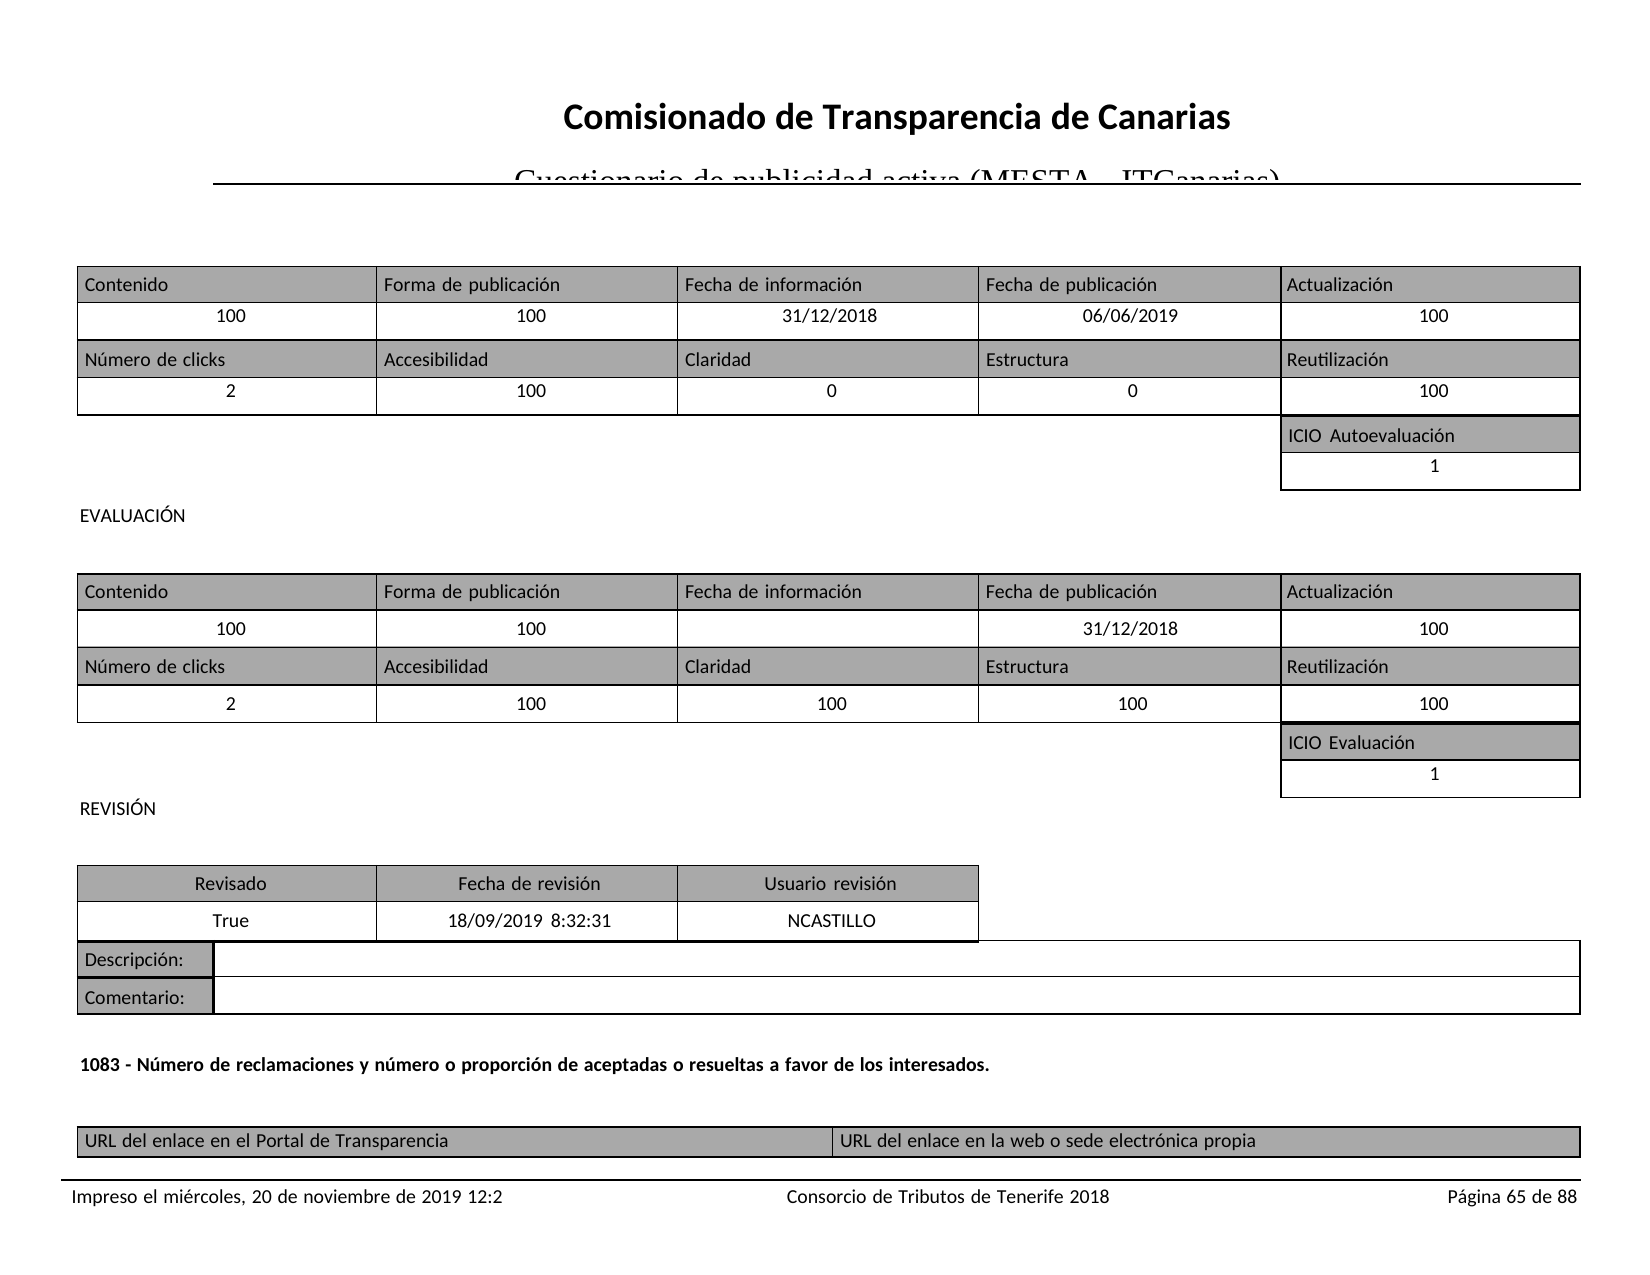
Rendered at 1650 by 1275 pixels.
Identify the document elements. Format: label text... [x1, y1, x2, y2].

table_cell 100 [678, 686, 978, 721]
table_cell 1 [1282, 453, 1579, 489]
table_header Actualización [1282, 267, 1579, 302]
table_cell Estructura [979, 341, 1280, 377]
table_cell 0 [678, 378, 978, 414]
table_cell 100 [377, 611, 677, 646]
table_cell 100 [1282, 303, 1579, 339]
table_header Forma de publicación [377, 267, 677, 302]
table_cell 2 [78, 378, 376, 414]
table_header Forma de publicación [377, 575, 677, 609]
table_header Contenido [78, 575, 376, 609]
table_cell Accesibilidad [377, 341, 677, 377]
table_cell 100 [1282, 611, 1579, 646]
table_cell Comentario: [78, 979, 212, 1013]
table_header URL del enlace en el Portal de Transparencia [78, 1128, 832, 1156]
table_cell 06/06/2019 [979, 303, 1280, 339]
table_cell Descripción: [78, 943, 212, 976]
table_cell ICIO Evaluación [1282, 725, 1579, 759]
table_cell [215, 941, 1579, 976]
table_cell 100 [377, 303, 677, 339]
table_cell Accesibilidad [377, 648, 677, 684]
table_cell ICIO Autoevaluación [1282, 417, 1579, 452]
table_header Fecha de publicación [979, 575, 1280, 609]
table_cell Número de clicks [78, 341, 376, 377]
table_header Fecha de publicación [979, 267, 1280, 302]
table_header Actualización [1282, 575, 1579, 609]
table_cell Claridad [678, 341, 978, 377]
table_cell Claridad [678, 648, 978, 684]
table_cell 2 [78, 686, 376, 721]
table_header Contenido [78, 267, 376, 302]
text 1083 - Número de reclamaciones y número o proporción de aceptadas o resueltas a favor de los interesados. [79, 1052, 1594, 1077]
table_header Usuario revisión [678, 866, 978, 901]
table_header Fecha de información [678, 267, 978, 302]
table_header [979, 865, 1580, 940]
table_header URL del enlace en la web o sede electrónica propia [833, 1128, 1579, 1156]
text REVISIÓN [79, 798, 1594, 819]
table_cell True [78, 902, 376, 940]
table_header Fecha de información [678, 575, 978, 609]
table_header Revisado [78, 866, 376, 901]
table_cell 100 [1282, 378, 1579, 414]
table_cell [215, 977, 1579, 1013]
table_cell NCASTILLO [678, 902, 978, 940]
table_cell Reutilización [1282, 648, 1579, 684]
table_cell 1 [1282, 761, 1579, 796]
table_cell 100 [979, 686, 1280, 721]
table_cell 100 [78, 611, 376, 646]
table_cell 0 [979, 378, 1280, 414]
table_cell Estructura [979, 648, 1280, 684]
table_cell Reutilización [1282, 341, 1579, 377]
table_cell 31/12/2018 [979, 611, 1280, 646]
table_cell 100 [1282, 686, 1579, 721]
text EVALUACIÓN [79, 503, 1594, 528]
table_cell [77, 416, 1280, 489]
table_cell 31/12/2018 [678, 303, 978, 339]
table_cell 100 [377, 686, 677, 721]
table_cell 100 [377, 378, 677, 414]
table_cell [77, 723, 1280, 796]
table_cell Número de clicks [78, 648, 376, 684]
table_cell 18/09/2019 8:32:31 [377, 902, 677, 940]
table_header Fecha de revisión [377, 866, 677, 901]
table_cell [678, 611, 978, 646]
table_cell 100 [78, 303, 376, 339]
